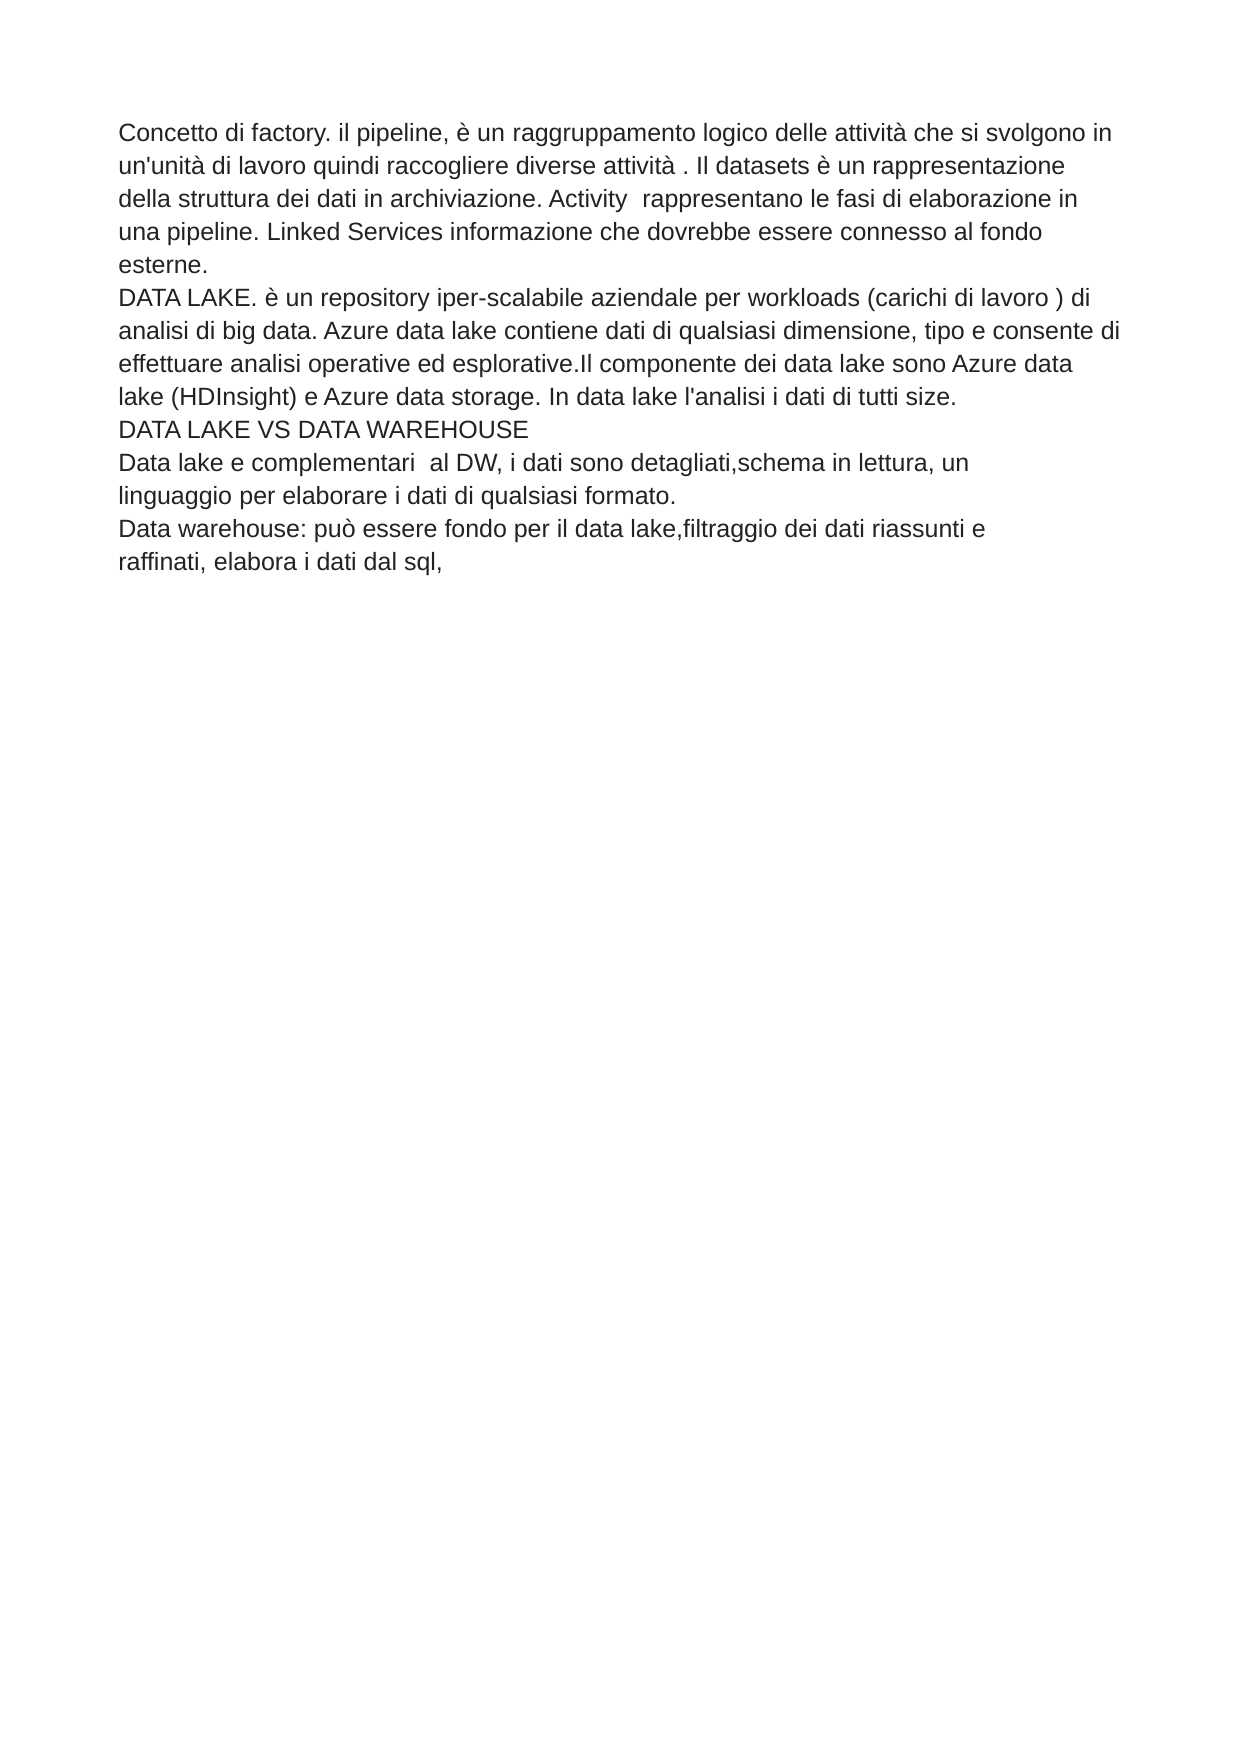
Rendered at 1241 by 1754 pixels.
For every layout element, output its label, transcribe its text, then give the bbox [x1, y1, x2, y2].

text DATA LAKE. è un repository iper-scalabile aziendale per workloads (carichi di lavoro ) di analisi di big data. Azure data lake contiene dati di qualsiasi dimensione, tipo e consente di effettuare analisi operative ed esplorative.Il componente dei data lake sono Azure data lake (HDInsight) e Azure data storage. In data lake l'analisi i dati di tutti size. [118, 283, 1122, 411]
text Data lake e complementari al DW, i dati sono detagliati,schema in lettura, un linguaggio per elaborare i dati di qualsiasi formato. [118, 448, 1122, 510]
text Data warehouse: può essere fondo per il data lake,filtraggio dei dati riassunti e raffinati, elabora i dati dal sql, [118, 514, 1122, 576]
text DATA LAKE VS DATA WAREHOUSE [118, 415, 1122, 444]
text Concetto di factory. il pipeline, è un raggruppamento logico delle attività che si svolgono in un'unità di lavoro quindi raccogliere diverse attività . Il datasets è un rappresentazione della struttura dei dati in archiviazione. Activity rappresentano le fasi di elaborazione in una pipeline. Linked Services informazione che dovrebbe essere connesso al fondo esterne. [118, 118, 1122, 279]
